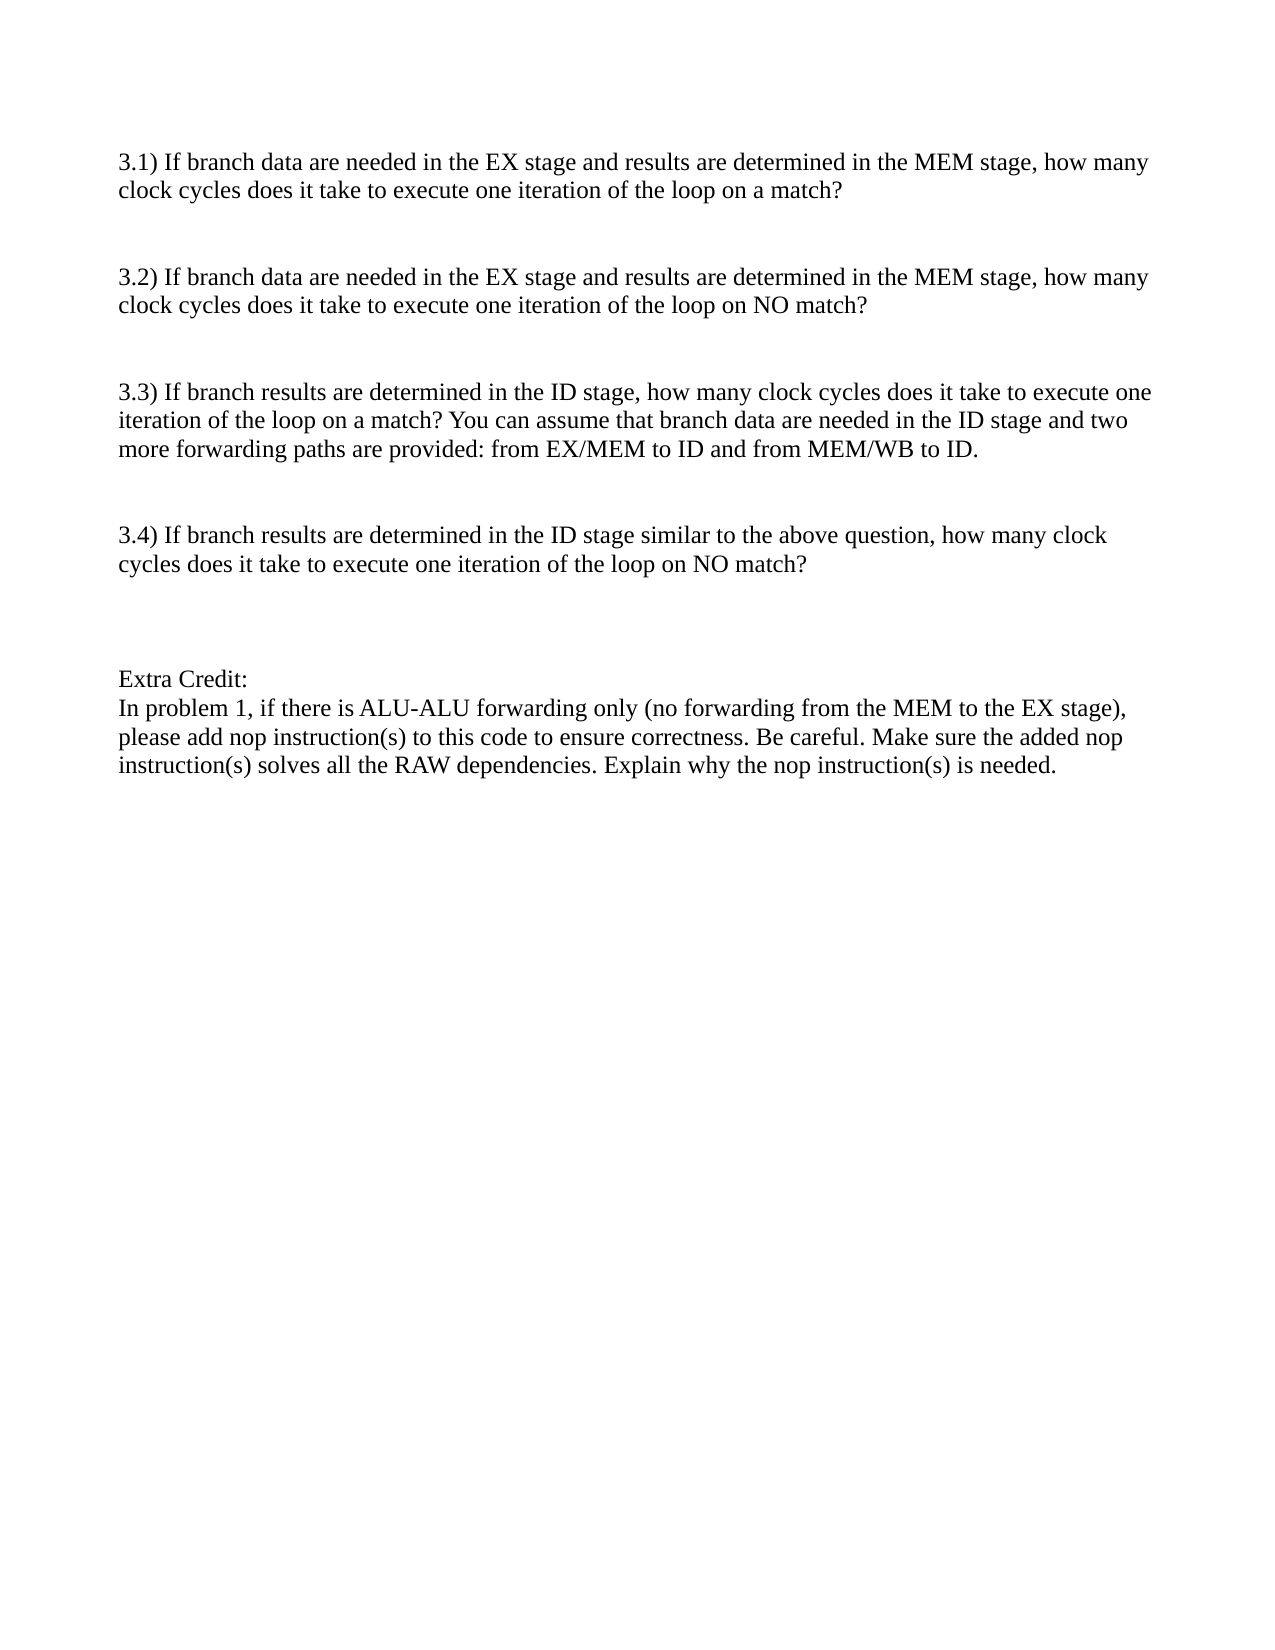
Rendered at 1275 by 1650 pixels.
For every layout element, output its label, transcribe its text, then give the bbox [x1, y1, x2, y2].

text 3.3) If branch results are determined in the ID stage, how many clock cycles does it take to execute one iteration of the loop on a match? You can assume that branch data are needed in the ID stage and two more forwarding paths are provided: from EX/MEM to ID and from MEM/WB to ID. [118, 377, 1157, 463]
text Extra Credit: [118, 664, 1157, 693]
text 3.4) If branch results are determined in the ID stage similar to the above question, how many clock cycles does it take to execute one iteration of the loop on NO match? [118, 521, 1157, 578]
text 3.1) If branch data are needed in the EX stage and results are determined in the MEM stage, how many clock cycles does it take to execute one iteration of the loop on a match? [118, 147, 1157, 204]
text 3.2) If branch data are needed in the EX stage and results are determined in the MEM stage, how many clock cycles does it take to execute one iteration of the loop on NO match? [118, 262, 1157, 319]
text In problem 1, if there is ALU-ALU forwarding only (no forwarding from the MEM to the EX stage), please add nop instruction(s) to this code to ensure correctness. Be careful. Make sure the added nop instruction(s) solves all the RAW dependencies. Explain why the nop instruction(s) is needed. [118, 693, 1157, 779]
